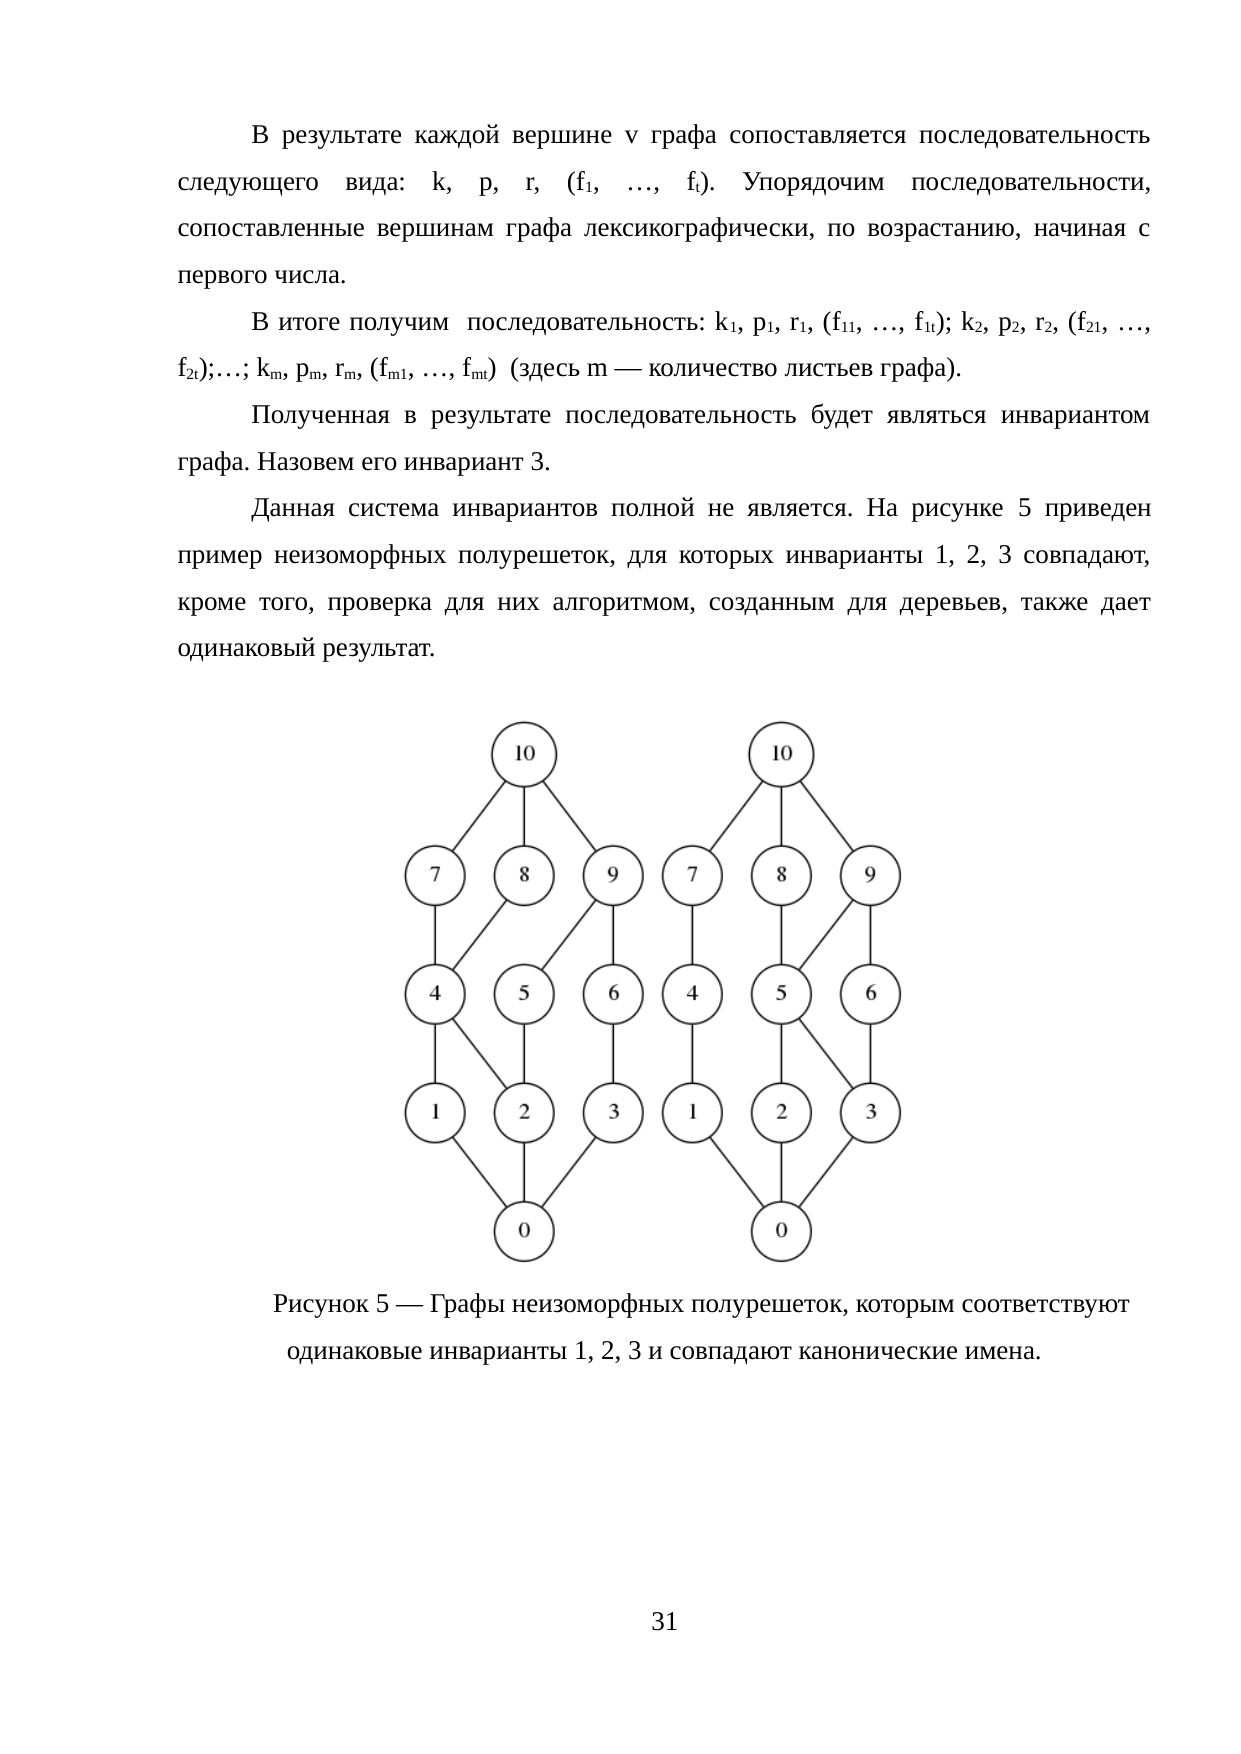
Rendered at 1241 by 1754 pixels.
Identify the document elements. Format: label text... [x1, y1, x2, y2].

picture [399, 717, 910, 1272]
text В результате каждой вершине v графа сопоставляется последовательность следующего вида: k, p, r, (f1, …, ft). Упорядочим последовательности, сопоставленные вершинам графа лексикографически, по возрастанию, начиная с первого числа. [177, 118, 1152, 289]
text Полученная в результате последовательность будет являться инвариантом графа. Назовем его инвариант 3. [177, 398, 1152, 476]
text Рисунок 5 — Графы неизоморфных полурешеток, которым соответствуют одинаковые инварианты 1, 2, 3 и совпадают канонические имена. [177, 1272, 1152, 1365]
text В итоге получим последовательность: k1, p1, r1, (f11, …, f1t); k2, p2, r2, (f21, …, f2t);…; km, pm, rm, (fm1, …, fmt) (здесь m — количество листьев графа). [177, 305, 1152, 383]
text Данная система инвариантов полной не является. На рисунке 5 приведен пример неизоморфных полурешеток, для которых инварианты 1, 2, 3 совпадают, кроме того, проверка для них алгоритмом, созданным для деревьев, также дает одинаковый результат. [177, 491, 1152, 663]
